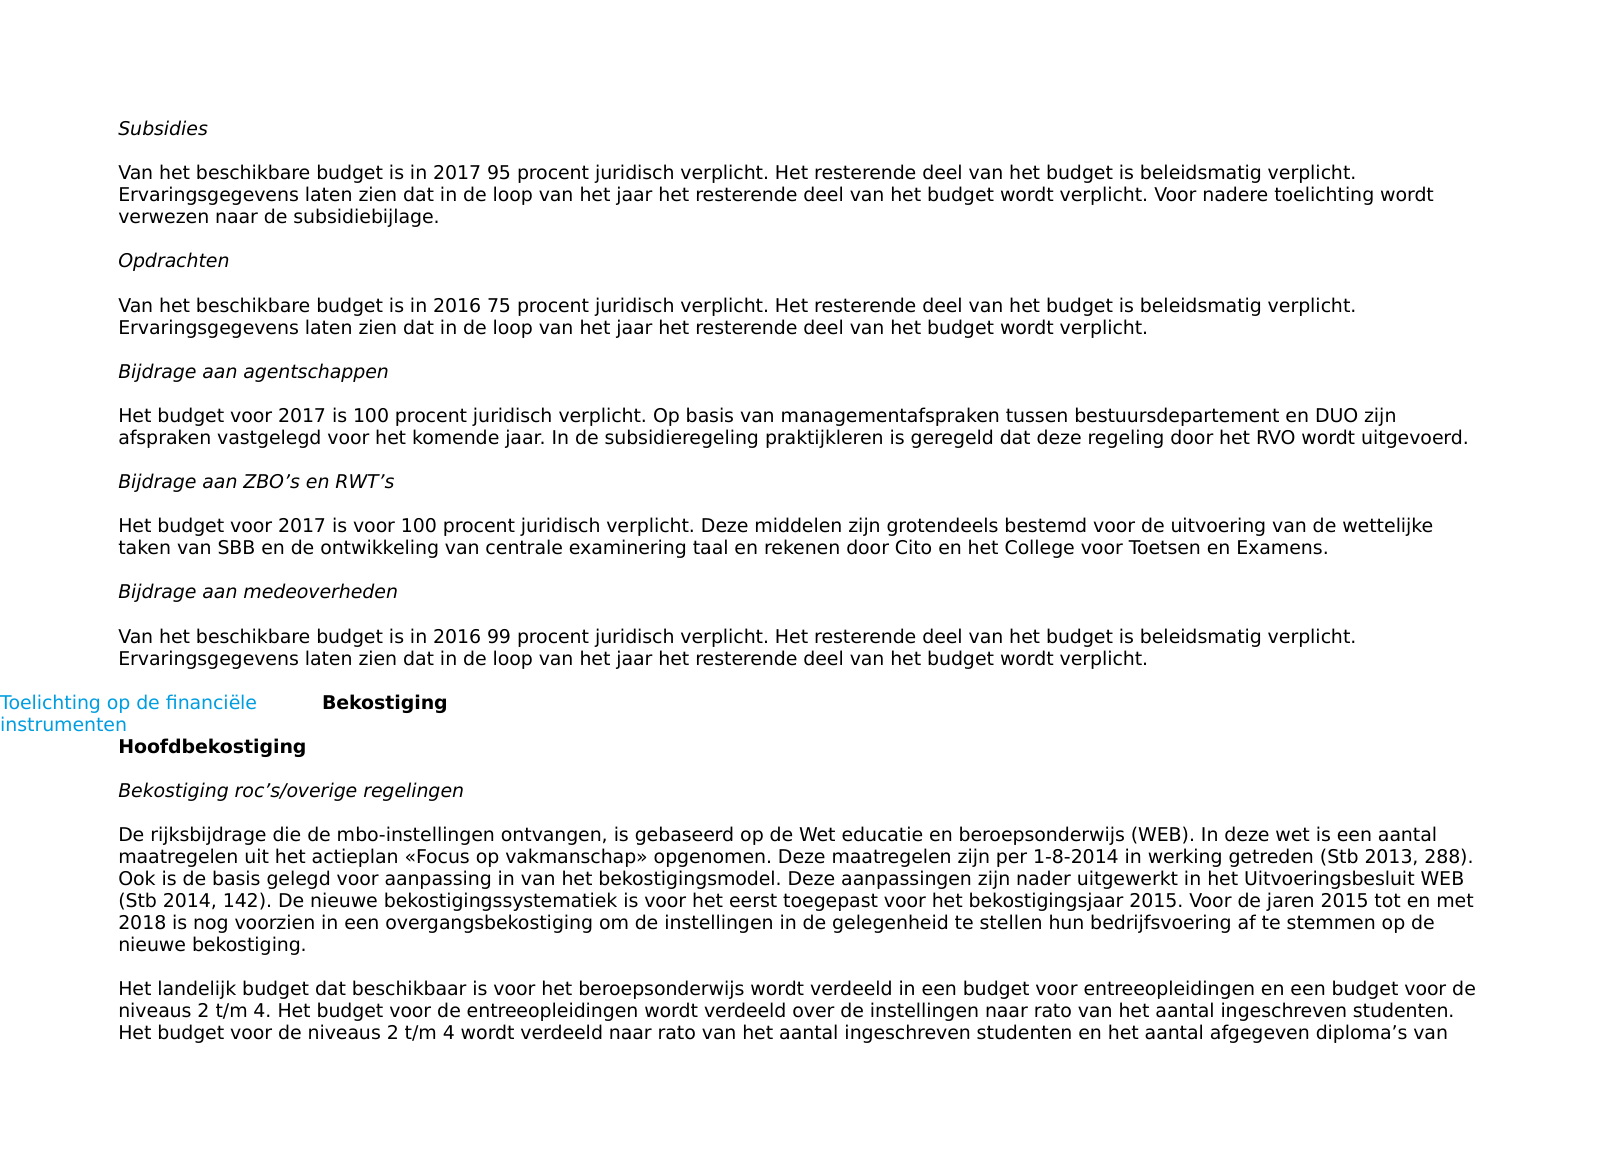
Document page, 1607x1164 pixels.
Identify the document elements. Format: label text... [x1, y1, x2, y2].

text Van het beschikbare budget is in 2017 95 procent juridisch verplicht. Het resterende deel van het budget is beleidsmatig verplicht. Ervaringsgegevens laten zien dat in de loop van het jaar het resterende deel van het budget wordt verplicht. Voor nadere toelichting wordt verwezen naar de subsidiebijlage. [118, 162, 1488, 228]
text Toelichting op de financiële instrumenten [0, 692, 322, 736]
text Van het beschikbare budget is in 2016 75 procent juridisch verplicht. Het resterende deel van het budget is beleidsmatig verplicht. Ervaringsgegevens laten zien dat in de loop van het jaar het resterende deel van het budget wordt verplicht. [118, 294, 1488, 338]
text De rijksbijdrage die de mbo-instellingen ontvangen, is gebaseerd op de Wet educatie en beroepsonderwijs (WEB). In deze wet is een aantal maatregelen uit het actieplan «Focus op vakmanschap» opgenomen. Deze maatregelen zijn per 1-8-2014 in werking getreden (Stb 2013, 288). Ook is de basis gelegd voor aanpassing in van het bekostigingsmodel. Deze aanpassingen zijn nader uitgewerkt in het Uitvoeringsbesluit WEB (Stb 2014, 142). De nieuwe bekostigingssystematiek is voor het eerst toegepast voor het bekostigingsjaar 2015. Voor de jaren 2015 tot en met 2018 is nog voorzien in een overgangsbekostiging om de instellingen in de gelegenheid te stellen hun bedrijfsvoering af te stemmen op de nieuwe bekostiging. [118, 824, 1488, 956]
subtitle Subsidies [118, 118, 1488, 140]
subtitle Bekostiging [322, 692, 1488, 714]
subtitle Opdrachten [118, 250, 1488, 272]
text Het budget voor 2017 is voor 100 procent juridisch verplicht. Deze middelen zijn grotendeels bestemd voor de uitvoering van de wettelijke taken van SBB en de ontwikkeling van centrale examinering taal en rekenen door Cito en het College voor Toetsen en Examens. [118, 515, 1488, 559]
subtitle Bijdrage aan medeoverheden [118, 581, 1488, 603]
text Van het beschikbare budget is in 2016 99 procent juridisch verplicht. Het resterende deel van het budget is beleidsmatig verplicht. Ervaringsgegevens laten zien dat in de loop van het jaar het resterende deel van het budget wordt verplicht. [118, 626, 1488, 669]
text Het budget voor 2017 is 100 procent juridisch verplicht. Op basis van managementafspraken tussen bestuursdepartement en DUO zijn afspraken vastgelegd voor het komende jaar. In de subsidieregeling praktijkleren is geregeld dat deze regeling door het RVO wordt uitgevoerd. [118, 405, 1488, 449]
subtitle Bekostiging roc’s/overige regelingen [118, 780, 1488, 802]
subtitle Hoofdbekostiging [118, 736, 1488, 758]
text Het landelijk budget dat beschikbaar is voor het beroepsonderwijs wordt verdeeld in een budget voor entreeopleidingen en een budget voor de niveaus 2 t/m 4. Het budget voor de entreeopleidingen wordt verdeeld over de instellingen naar rato van het aantal ingeschreven studenten. Het budget voor de niveaus 2 t/m 4 wordt verdeeld naar rato van het aantal ingeschreven studenten en het aantal afgegeven diploma’s van [118, 978, 1488, 1044]
subtitle Bijdrage aan agentschappen [118, 361, 1488, 383]
subtitle Bijdrage aan ZBO’s en RWT’s [118, 471, 1488, 493]
